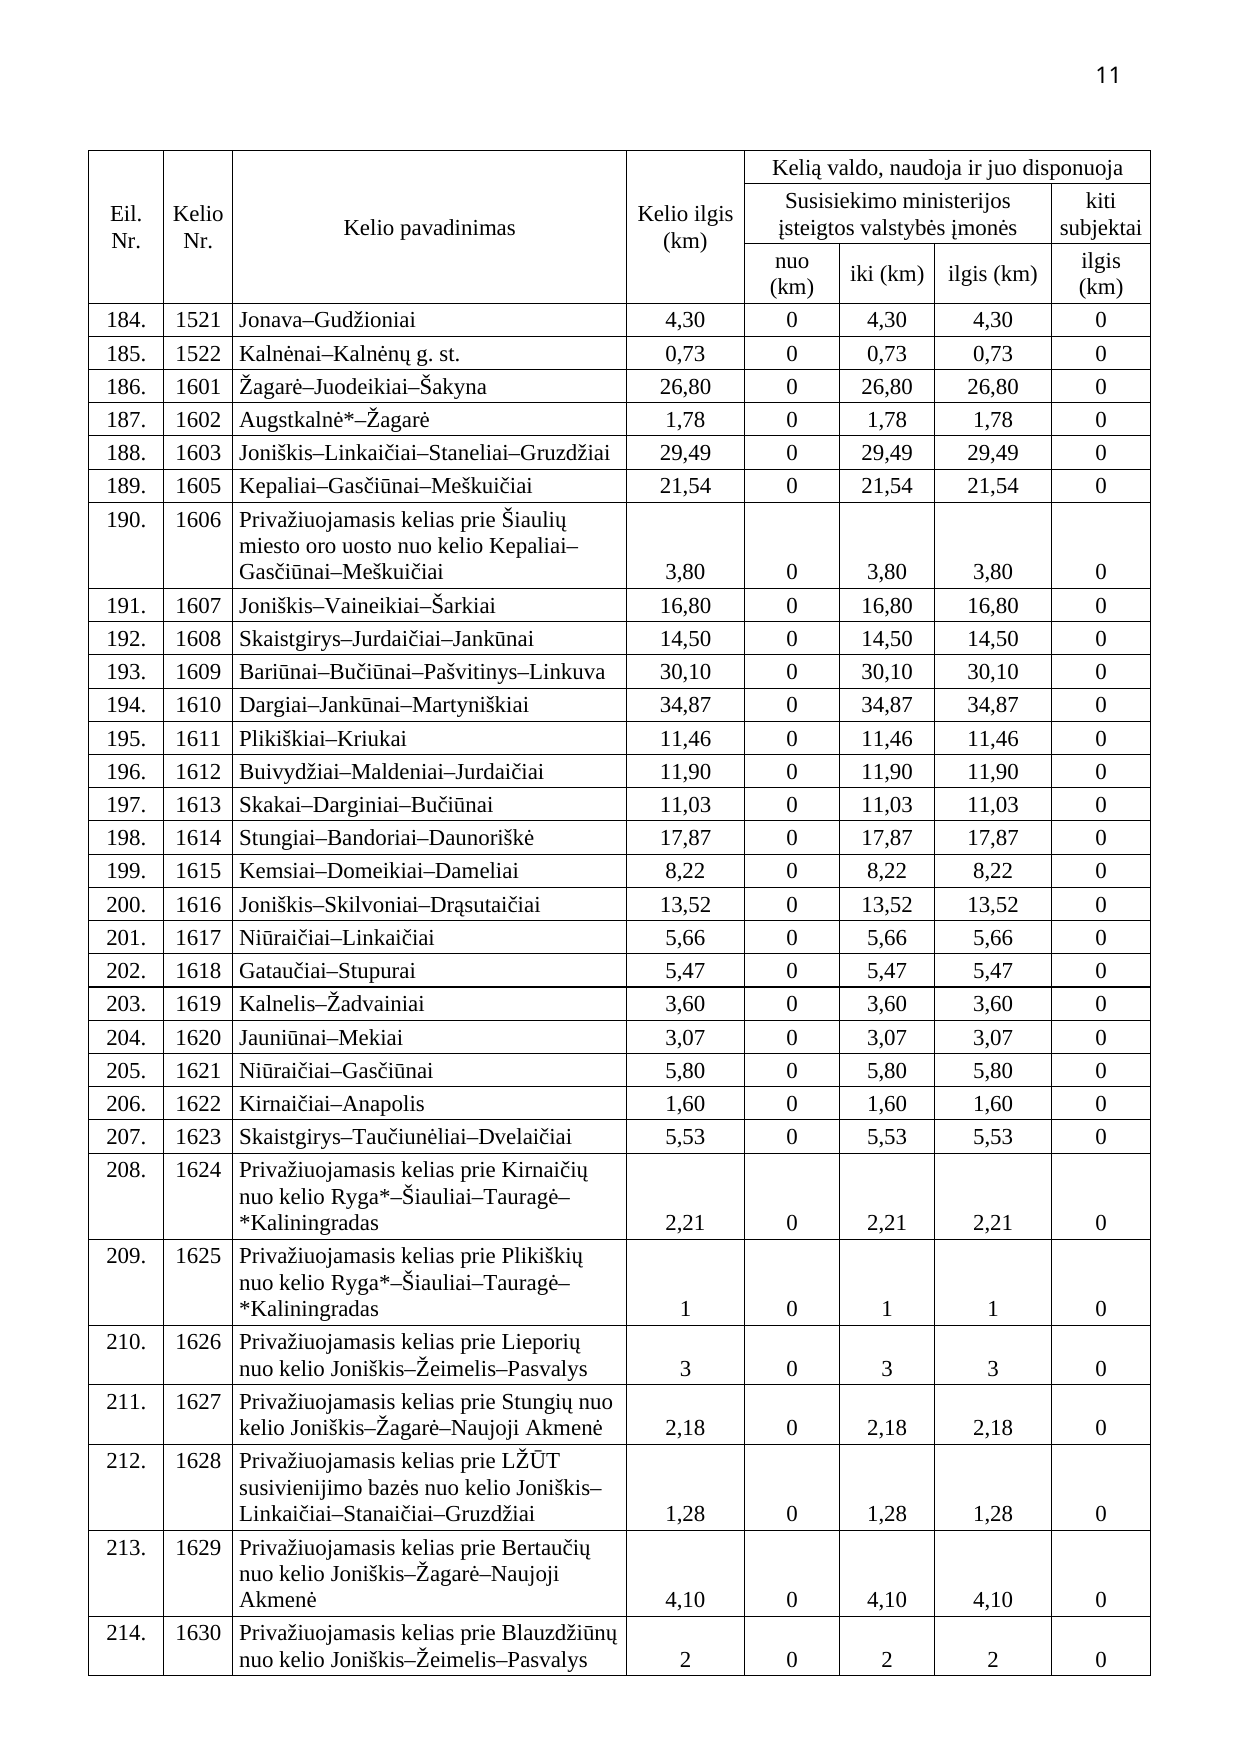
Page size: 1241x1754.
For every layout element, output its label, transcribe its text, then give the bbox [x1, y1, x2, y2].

table_cell 1609 [164, 655, 232, 687]
table_cell 0 [745, 622, 839, 654]
table_cell 26,80 [840, 370, 934, 402]
table_cell 2,18 [840, 1385, 934, 1444]
table_cell Privažiuojamasis kelias prie Lieporių nuo kelio Joniškis–Žeimelis–Pasvalys [233, 1326, 626, 1384]
table_cell 1603 [164, 436, 232, 468]
table_cell Privažiuojamasis kelias prie Blauzdžiūnų nuo kelio Joniškis–Žeimelis–Pasvalys [233, 1617, 626, 1675]
table_cell 0 [1052, 470, 1150, 502]
table_cell 1607 [164, 589, 232, 621]
table_cell 0 [745, 1531, 839, 1616]
table_cell 194. [89, 689, 163, 721]
table_cell 197. [89, 788, 163, 820]
table_cell Kirnaičiai–Anapolis [233, 1087, 626, 1119]
table_cell 0 [745, 470, 839, 502]
table_cell 1,60 [840, 1087, 934, 1119]
table_cell Susisiekimo ministerijos įsteigtos valstybės įmonės [745, 184, 1051, 243]
table_cell 2,21 [627, 1154, 744, 1238]
table_cell 1601 [164, 370, 232, 402]
table_cell 1620 [164, 1021, 232, 1053]
table_cell 0,73 [935, 337, 1051, 369]
table_cell 11,90 [935, 755, 1051, 787]
table_cell 1 [935, 1240, 1051, 1324]
table_cell 1630 [164, 1617, 232, 1675]
table_cell 1602 [164, 403, 232, 435]
table_cell Jonava–Gudžioniai [233, 304, 626, 336]
table_cell Skaistgirys–Taučiunėliai–Dvelaičiai [233, 1120, 626, 1153]
table_cell 210. [89, 1326, 163, 1384]
table_cell 5,80 [935, 1054, 1051, 1086]
table_cell 1622 [164, 1087, 232, 1119]
table_cell 0 [1052, 1120, 1150, 1153]
table_cell 3 [840, 1326, 934, 1384]
table_cell Augstkalnė*–Žagarė [233, 403, 626, 435]
table_cell iki (km) [840, 244, 934, 302]
table_cell 11,46 [840, 722, 934, 754]
table_cell 3,07 [935, 1021, 1051, 1053]
table_cell 5,66 [935, 921, 1051, 953]
table_cell Plikiškiai–Kriukai [233, 722, 626, 754]
table_cell 11,90 [627, 755, 744, 787]
table_cell 11,90 [840, 755, 934, 787]
table_cell 0 [745, 589, 839, 621]
table_cell 5,53 [627, 1120, 744, 1153]
table_cell 4,30 [935, 304, 1051, 336]
table_cell 0 [745, 821, 839, 853]
table_cell 0 [1052, 1154, 1150, 1238]
table_cell Žagarė–Juodeikiai–Šakyna [233, 370, 626, 402]
table_cell 0 [745, 1154, 839, 1238]
table_cell 14,50 [935, 622, 1051, 654]
table_cell 34,87 [627, 689, 744, 721]
table_cell 0 [1052, 304, 1150, 336]
table_cell 0 [1052, 821, 1150, 853]
table_cell Buivydžiai–Maldeniai–Jurdaičiai [233, 755, 626, 787]
table_cell 3,80 [935, 503, 1051, 588]
table_cell 17,87 [840, 821, 934, 853]
table_cell 0 [1052, 436, 1150, 468]
table_cell 0 [1052, 1240, 1150, 1324]
table_cell 16,80 [627, 589, 744, 621]
table_cell 1,60 [627, 1087, 744, 1119]
table_cell 34,87 [840, 689, 934, 721]
table_cell 0 [1052, 855, 1150, 887]
table_cell Bariūnai–Bučiūnai–Pašvitinys–Linkuva [233, 655, 626, 687]
table_cell 30,10 [935, 655, 1051, 687]
table_cell 0 [1052, 1021, 1150, 1053]
table_cell 2,18 [627, 1385, 744, 1444]
table_cell 0 [1052, 755, 1150, 787]
table_cell 11,46 [627, 722, 744, 754]
table_cell Joniškis–Skilvoniai–Drąsutaičiai [233, 888, 626, 920]
table_cell 5,53 [840, 1120, 934, 1153]
table_cell Kemsiai–Domeikiai–Dameliai [233, 855, 626, 887]
table_cell 3,60 [935, 988, 1051, 1020]
table_cell 0 [745, 1326, 839, 1384]
table_cell 21,54 [627, 470, 744, 502]
table_cell 0 [1052, 503, 1150, 588]
table_cell 0 [745, 337, 839, 369]
table_cell Dargiai–Jankūnai–Martyniškiai [233, 689, 626, 721]
table_cell 213. [89, 1531, 163, 1616]
table_cell 1614 [164, 821, 232, 853]
table_cell 1,78 [840, 403, 934, 435]
table_cell 201. [89, 921, 163, 953]
table_cell 11,03 [840, 788, 934, 820]
table_cell 3 [935, 1326, 1051, 1384]
table_cell 4,30 [627, 304, 744, 336]
table_cell 0 [745, 722, 839, 754]
table_cell 5,47 [840, 954, 934, 986]
table_header Kelio ilgis (km) [627, 151, 744, 302]
table_cell 1621 [164, 1054, 232, 1086]
table_cell 5,47 [627, 954, 744, 986]
table_cell Privažiuojamasis kelias prie Stungių nuo kelio Joniškis–Žagarė–Naujoji Akmenė [233, 1385, 626, 1444]
table_cell 0 [1052, 788, 1150, 820]
table_cell Kalnėnai–Kalnėnų g. st. [233, 337, 626, 369]
table_cell 0 [745, 1240, 839, 1324]
table_cell 3,60 [840, 988, 934, 1020]
table_cell 0 [745, 436, 839, 468]
table_header Eil. Nr. [89, 151, 163, 302]
table_cell 26,80 [935, 370, 1051, 402]
table_cell 0 [745, 855, 839, 887]
table_cell 2,18 [935, 1385, 1051, 1444]
table_header Kelio Nr. [164, 151, 232, 302]
table_cell 188. [89, 436, 163, 468]
table_cell 207. [89, 1120, 163, 1153]
table_cell 13,52 [935, 888, 1051, 920]
table_cell 1,28 [840, 1445, 934, 1529]
table_cell 5,66 [627, 921, 744, 953]
table_cell 0 [1052, 1087, 1150, 1119]
table_cell 198. [89, 821, 163, 853]
table_cell 186. [89, 370, 163, 402]
table_cell 1613 [164, 788, 232, 820]
table_cell 1623 [164, 1120, 232, 1153]
table_cell nuo (km) [745, 244, 839, 302]
table_cell 29,49 [840, 436, 934, 468]
table_cell 3,80 [840, 503, 934, 588]
table_cell 13,52 [627, 888, 744, 920]
table_cell 0 [1052, 1385, 1150, 1444]
table_cell 0 [1052, 888, 1150, 920]
table_cell 192. [89, 622, 163, 654]
table_header Kelią valdo, naudoja ir juo disponuoja [745, 151, 1150, 183]
table_cell Skakai–Darginiai–Bučiūnai [233, 788, 626, 820]
table_cell 2,21 [840, 1154, 934, 1238]
table_cell 0 [745, 1087, 839, 1119]
table_cell 0 [1052, 954, 1150, 986]
table_cell 0 [745, 1120, 839, 1153]
table_cell 2,21 [935, 1154, 1051, 1238]
table_cell 0 [745, 888, 839, 920]
table_cell 0 [1052, 1531, 1150, 1616]
table_cell 0 [745, 1054, 839, 1086]
table_cell ilgis (km) [1052, 244, 1150, 302]
table_cell ilgis (km) [935, 244, 1051, 302]
table_cell 1,78 [627, 403, 744, 435]
table_cell 185. [89, 337, 163, 369]
table_cell 0 [745, 403, 839, 435]
table_cell 1619 [164, 988, 232, 1020]
table_cell 4,10 [935, 1531, 1051, 1616]
table_cell Niūraičiai–Gasčiūnai [233, 1054, 626, 1086]
table_cell 0 [745, 788, 839, 820]
table_cell 0 [1052, 1326, 1150, 1384]
table_cell 4,10 [627, 1531, 744, 1616]
table_cell 1629 [164, 1531, 232, 1616]
table_cell 0 [1052, 689, 1150, 721]
table_cell 204. [89, 1021, 163, 1053]
table_cell 2 [840, 1617, 934, 1675]
table_cell 5,80 [840, 1054, 934, 1086]
table_cell Privažiuojamasis kelias prie Plikiškių nuo kelio Ryga*–Šiauliai–Tauragė– *Kaliningradas [233, 1240, 626, 1324]
table_cell 184. [89, 304, 163, 336]
table_cell 3,07 [840, 1021, 934, 1053]
table_cell 191. [89, 589, 163, 621]
table_cell 0 [1052, 1054, 1150, 1086]
table_cell 11,03 [935, 788, 1051, 820]
table_cell 16,80 [840, 589, 934, 621]
table_cell 0 [745, 304, 839, 336]
table_cell 1610 [164, 689, 232, 721]
table_cell 0 [1052, 370, 1150, 402]
table_cell 5,47 [935, 954, 1051, 986]
table_cell 11,03 [627, 788, 744, 820]
table_cell Joniškis–Vaineikiai–Šarkiai [233, 589, 626, 621]
table_cell 13,52 [840, 888, 934, 920]
table_cell 195. [89, 722, 163, 754]
table_cell Privažiuojamasis kelias prie LŽŪT susivienijimo bazės nuo kelio Joniškis–Linkaičiai–Stanaičiai–Gruzdžiai [233, 1445, 626, 1529]
table_cell 189. [89, 470, 163, 502]
table_cell Joniškis–Linkaičiai–Staneliai–Gruzdžiai [233, 436, 626, 468]
table_cell 1521 [164, 304, 232, 336]
table_cell 17,87 [627, 821, 744, 853]
table_cell 1608 [164, 622, 232, 654]
table_cell Jauniūnai–Mekiai [233, 1021, 626, 1053]
table_cell 0 [1052, 622, 1150, 654]
table_cell 30,10 [627, 655, 744, 687]
table_cell 0 [1052, 921, 1150, 953]
table_cell 2 [935, 1617, 1051, 1675]
table_cell 1 [840, 1240, 934, 1324]
table_cell 193. [89, 655, 163, 687]
table_cell 0 [1052, 1445, 1150, 1529]
table_cell Privažiuojamasis kelias prie Kirnaičių nuo kelio Ryga*–Šiauliai–Tauragė– *Kaliningradas [233, 1154, 626, 1238]
table_cell 5,53 [935, 1120, 1051, 1153]
table_cell 1522 [164, 337, 232, 369]
table_cell Gataučiai–Stupurai [233, 954, 626, 986]
table_cell 0 [745, 689, 839, 721]
table_cell 187. [89, 403, 163, 435]
table_cell kiti subjektai [1052, 184, 1150, 243]
table_cell 0,73 [627, 337, 744, 369]
table_cell 190. [89, 503, 163, 588]
table_cell 1 [627, 1240, 744, 1324]
table_cell 16,80 [935, 589, 1051, 621]
table_cell 0 [745, 655, 839, 687]
table_cell 17,87 [935, 821, 1051, 853]
table_cell 1615 [164, 855, 232, 887]
table_cell 8,22 [935, 855, 1051, 887]
table_cell 1616 [164, 888, 232, 920]
table_cell 1625 [164, 1240, 232, 1324]
table_cell 21,54 [935, 470, 1051, 502]
table_cell 205. [89, 1054, 163, 1086]
table_cell 1,78 [935, 403, 1051, 435]
table_cell 206. [89, 1087, 163, 1119]
table_cell 0 [745, 954, 839, 986]
table_cell 0 [1052, 337, 1150, 369]
table_cell 1617 [164, 921, 232, 953]
table_cell 3 [627, 1326, 744, 1384]
table_cell 0 [745, 1617, 839, 1675]
table_cell Kalnelis–Žadvainiai [233, 988, 626, 1020]
table_cell 1624 [164, 1154, 232, 1238]
table_cell 0 [745, 1385, 839, 1444]
table_cell 5,80 [627, 1054, 744, 1086]
table_cell 203. [89, 988, 163, 1020]
table_cell 3,60 [627, 988, 744, 1020]
table_cell 34,87 [935, 689, 1051, 721]
table_cell 26,80 [627, 370, 744, 402]
table_cell Stungiai–Bandoriai–Daunoriškė [233, 821, 626, 853]
table_cell 11,46 [935, 722, 1051, 754]
table_cell 29,49 [627, 436, 744, 468]
table_cell 3,80 [627, 503, 744, 588]
table_cell 1606 [164, 503, 232, 588]
table_cell 8,22 [627, 855, 744, 887]
table_cell Skaistgirys–Jurdaičiai–Jankūnai [233, 622, 626, 654]
table_cell 0 [1052, 988, 1150, 1020]
table_cell Privažiuojamasis kelias prie Šiaulių miesto oro uosto nuo kelio Kepaliai–Gasčiūnai–Meškuičiai [233, 503, 626, 588]
table_cell 21,54 [840, 470, 934, 502]
table_cell 202. [89, 954, 163, 986]
table_cell 196. [89, 755, 163, 787]
table_cell 0 [745, 503, 839, 588]
table_cell 4,10 [840, 1531, 934, 1616]
table_cell 1618 [164, 954, 232, 986]
table_cell 1627 [164, 1385, 232, 1444]
table_cell 5,66 [840, 921, 934, 953]
table_cell 212. [89, 1445, 163, 1529]
table_cell 0 [1052, 589, 1150, 621]
table_cell 0 [1052, 403, 1150, 435]
table_cell 0 [745, 921, 839, 953]
table_cell 8,22 [840, 855, 934, 887]
table_header Kelio pavadinimas [233, 151, 626, 302]
table_cell 211. [89, 1385, 163, 1444]
table_cell 200. [89, 888, 163, 920]
table_cell 0 [1052, 722, 1150, 754]
table_cell 1628 [164, 1445, 232, 1529]
table_cell Privažiuojamasis kelias prie Bertaučių nuo kelio Joniškis–Žagarė–Naujoji Akmenė [233, 1531, 626, 1616]
table_cell 0 [745, 1445, 839, 1529]
table_cell Niūraičiai–Linkaičiai [233, 921, 626, 953]
table_cell 0 [1052, 655, 1150, 687]
table_cell 0 [745, 755, 839, 787]
table_cell 209. [89, 1240, 163, 1324]
table_cell 1605 [164, 470, 232, 502]
table_cell 1,60 [935, 1087, 1051, 1119]
table_cell Kepaliai–Gasčiūnai–Meškuičiai [233, 470, 626, 502]
table_cell 1612 [164, 755, 232, 787]
table_cell 0,73 [840, 337, 934, 369]
table_cell 3,07 [627, 1021, 744, 1053]
table_cell 0 [745, 988, 839, 1020]
table_cell 214. [89, 1617, 163, 1675]
table_cell 4,30 [840, 304, 934, 336]
table_cell 1611 [164, 722, 232, 754]
table_cell 0 [1052, 1617, 1150, 1675]
table_cell 208. [89, 1154, 163, 1238]
table_cell 2 [627, 1617, 744, 1675]
table_cell 29,49 [935, 436, 1051, 468]
table_cell 1626 [164, 1326, 232, 1384]
table_cell 14,50 [840, 622, 934, 654]
table_cell 1,28 [935, 1445, 1051, 1529]
table_cell 0 [745, 370, 839, 402]
table_cell 0 [745, 1021, 839, 1053]
table_cell 14,50 [627, 622, 744, 654]
table_cell 199. [89, 855, 163, 887]
table_cell 30,10 [840, 655, 934, 687]
table_cell 1,28 [627, 1445, 744, 1529]
